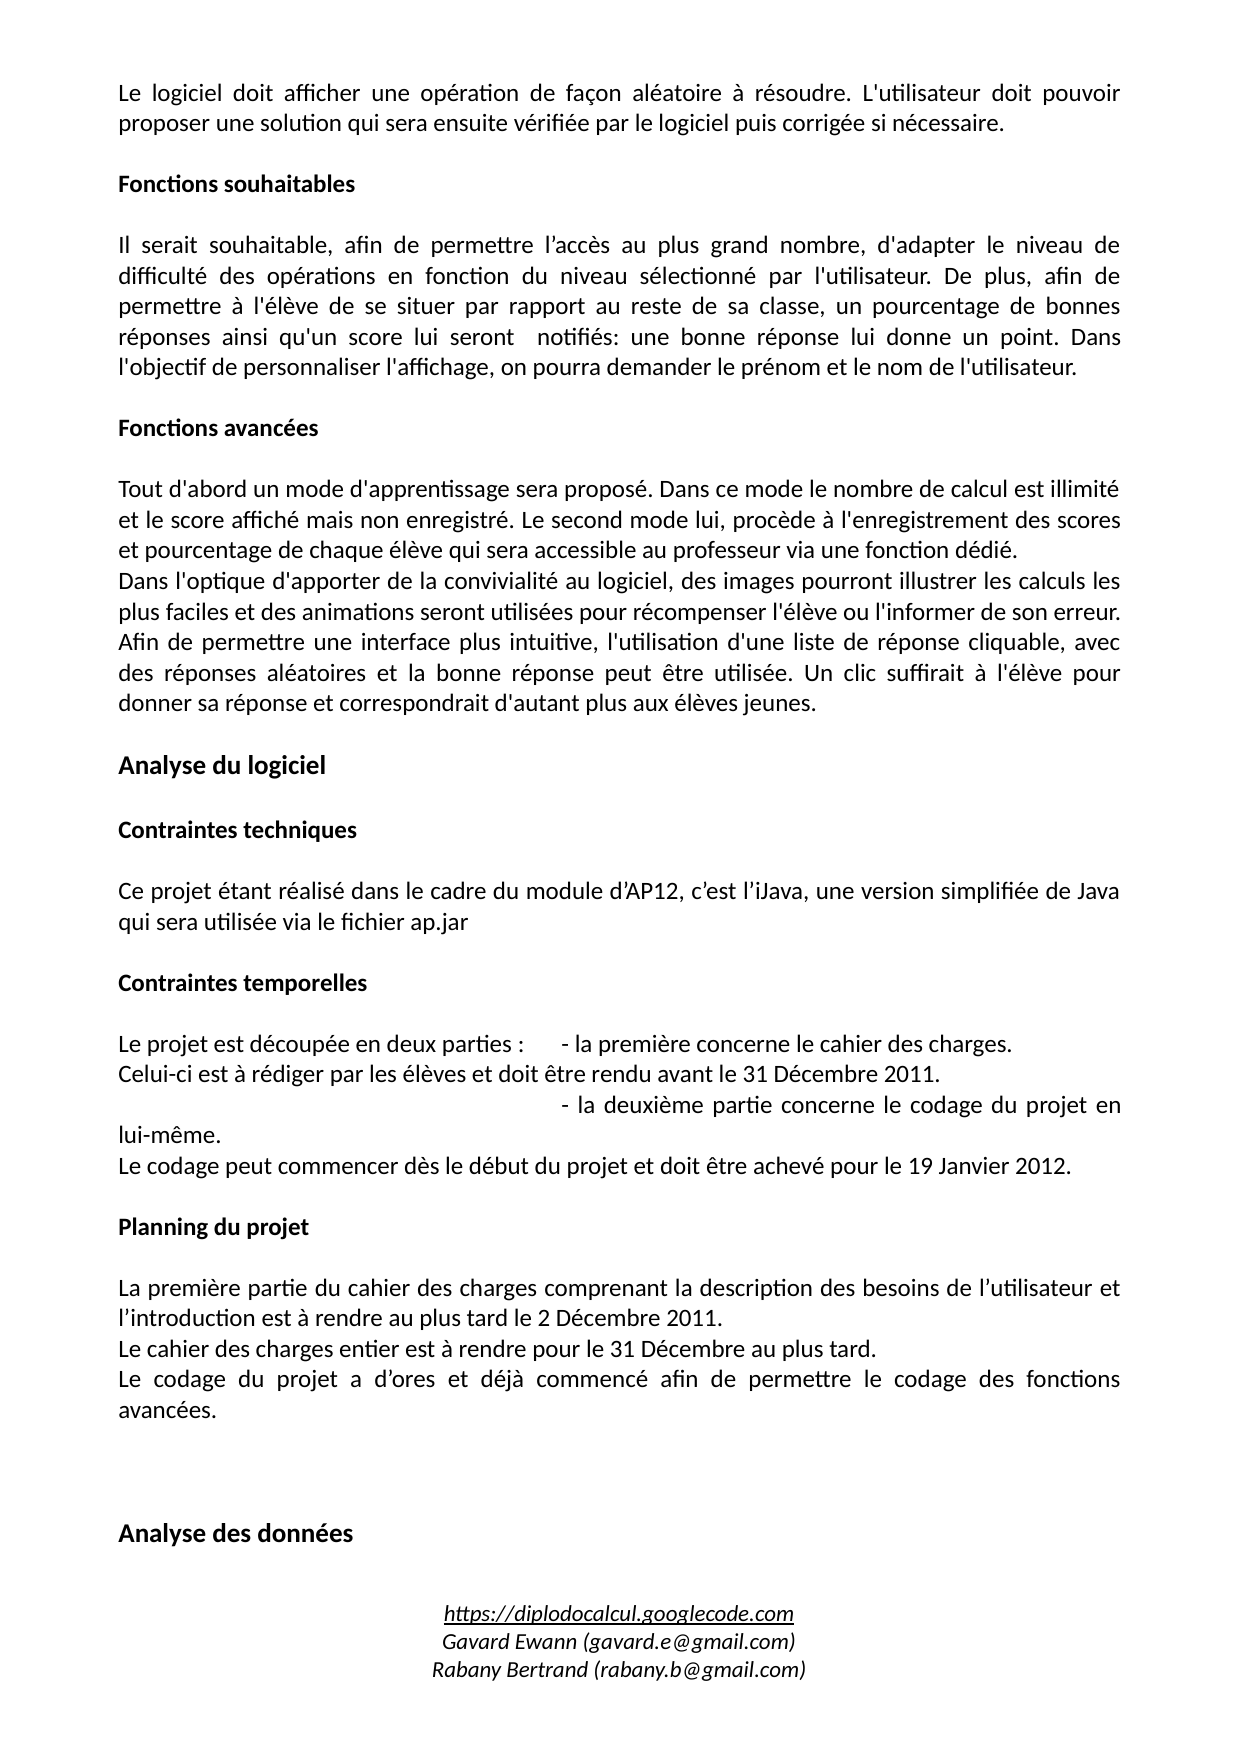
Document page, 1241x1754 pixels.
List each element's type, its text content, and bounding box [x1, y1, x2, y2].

text Afin de permettre une interface plus intuitive, l'utilisation d'une liste de réponse cliquable, avec des réponses aléatoires et la bonne réponse peut être utilisée. Un clic suffirait à l'élève pour donner sa réponse et correspondrait d'autant plus aux élèves jeunes. [118, 626, 1122, 718]
text Planning du projet [118, 1211, 1122, 1242]
text Dans l'optique d'apporter de la convivialité au logiciel, des images pourront illustrer les calculs les plus faciles et des animations seront utilisées pour récompenser l'élève ou l'informer de son erreur. [118, 565, 1122, 626]
text - la deuxième partie concerne le codage du projet en lui-même. [118, 1089, 1122, 1150]
text Analyse du logiciel [118, 748, 1122, 781]
text Le projet est découpée en deux parties : - la première concerne le cahier des charges. [118, 1028, 1122, 1058]
text Le codage peut commencer dès le début du projet et doit être achevé pour le 19 Janvier 2012. [118, 1150, 1122, 1181]
text Contraintes temporelles [118, 967, 1122, 997]
text La première partie du cahier des charges comprenant la description des besoins de l’utilisateur et l’introduction est à rendre au plus tard le 2 Décembre 2011. [118, 1272, 1122, 1333]
text Le cahier des charges entier est à rendre pour le 31 Décembre au plus tard. [118, 1333, 1122, 1364]
text Ce projet étant réalisé dans le cadre du module d’AP12, c’est l’iJava, une version simplifiée de Java qui sera utilisée via le fichier ap.jar [118, 875, 1122, 936]
text Le codage du projet a d’ores et déjà commencé afin de permettre le codage des fonctions avancées. [118, 1364, 1122, 1425]
text Tout d'abord un mode d'apprentissage sera proposé. Dans ce mode le nombre de calcul est illimité et le score affiché mais non enregistré. Le second mode lui, procède à l'enregistrement des scores et pourcentage de chaque élève qui sera accessible au professeur via une fonction dédié. [118, 473, 1122, 565]
text Fonctions souhaitables [118, 168, 1122, 199]
text Contraintes techniques [118, 814, 1122, 845]
text Le logiciel doit afficher une opération de façon aléatoire à résoudre. L'utilisateur doit pouvoir proposer une solution qui sera ensuite vérifiée par le logiciel puis corrigée si nécessaire. [118, 77, 1122, 138]
text Fonctions avancées [118, 412, 1122, 443]
text Il serait souhaitable, afin de permettre l’accès au plus grand nombre, d'adapter le niveau de difficulté des opérations en fonction du niveau sélectionné par l'utilisateur. De plus, afin de permettre à l'élève de se situer par rapport au reste de sa classe, un pourcentage de bonnes réponses ainsi qu'un score lui seront notifiés: une bonne réponse lui donne un point. Dans l'objectif de personnaliser l'affichage, on pourra demander le prénom et le nom de l'utilisateur. [118, 229, 1122, 382]
text Analyse des données [118, 1516, 1122, 1549]
text Celui-ci est à rédiger par les élèves et doit être rendu avant le 31 Décembre 2011. [118, 1058, 1122, 1089]
